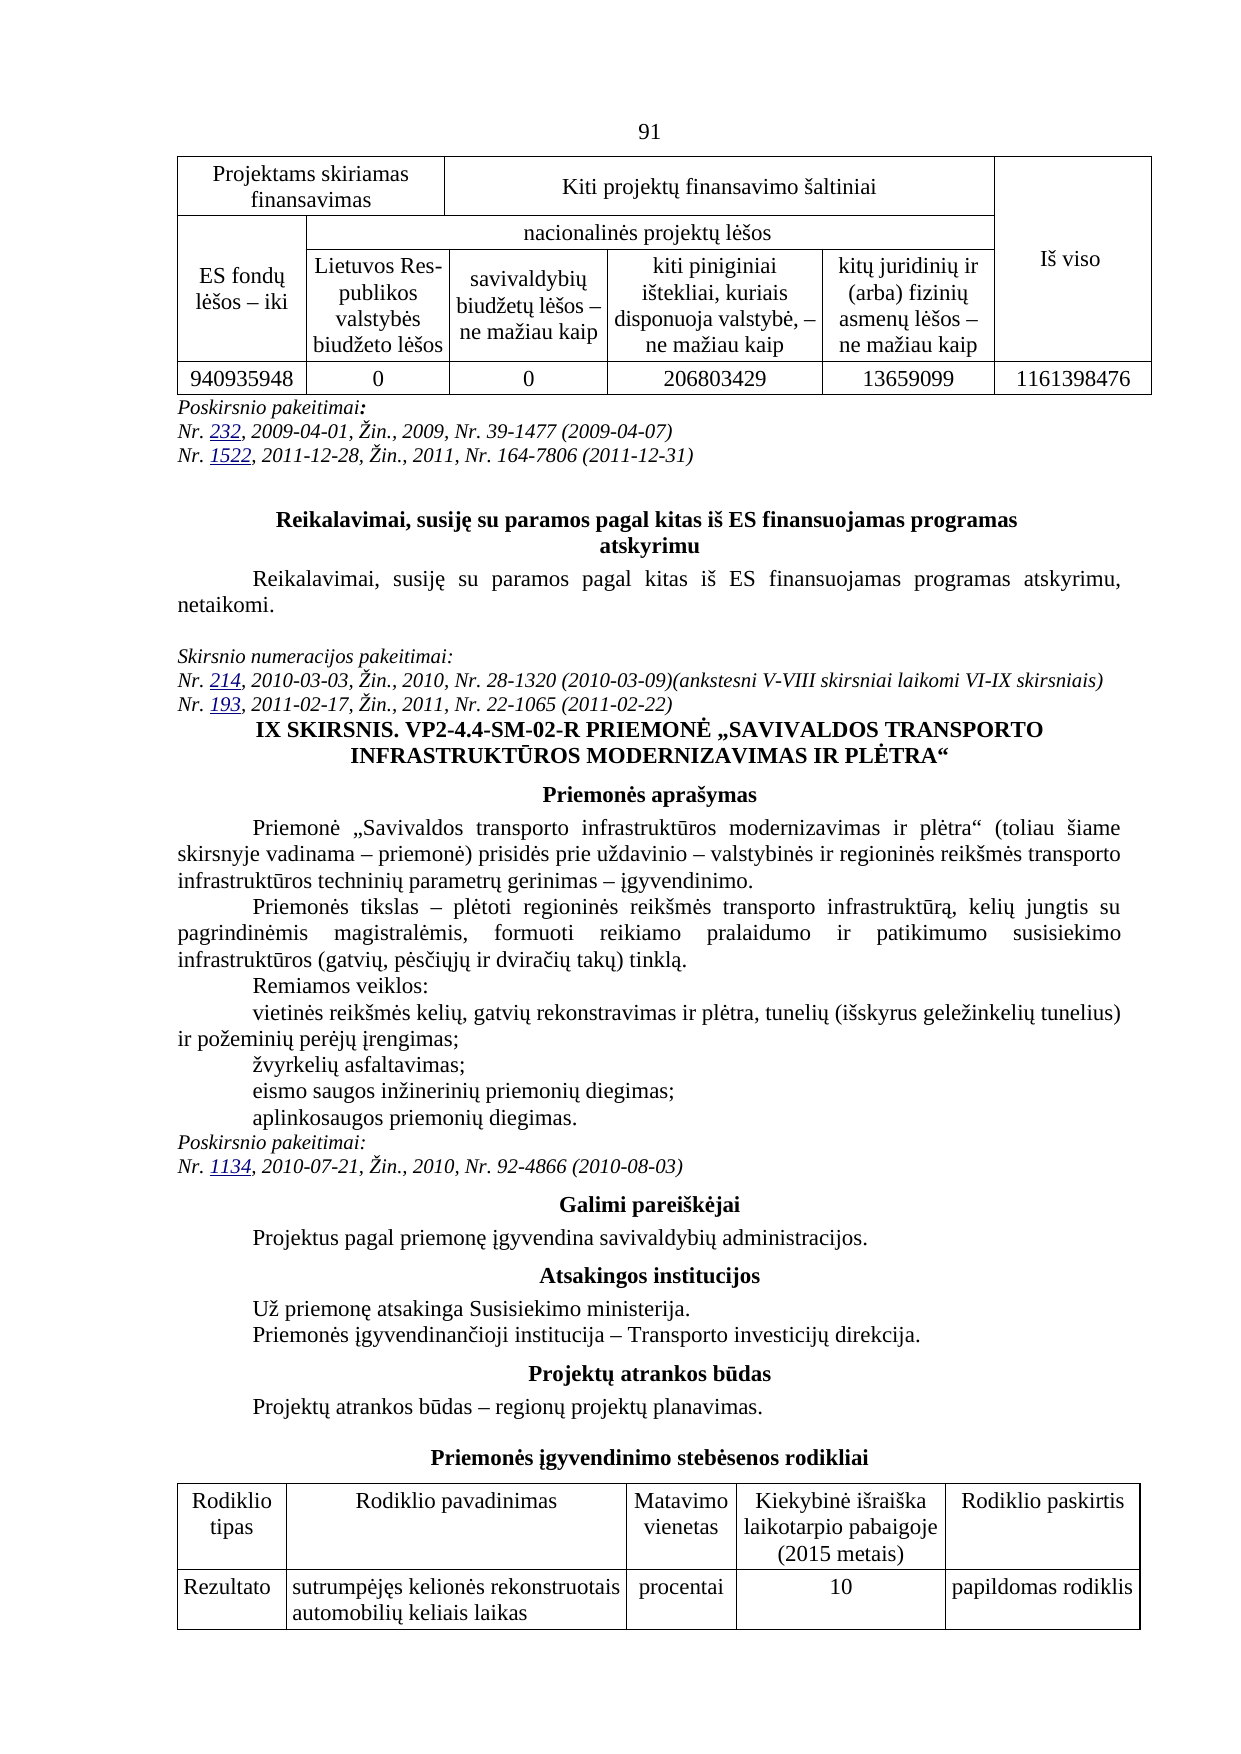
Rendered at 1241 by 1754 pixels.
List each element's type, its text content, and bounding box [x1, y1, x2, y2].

table_cell Lietuvos Res­publikos valstybės biudžeto lėšos [307, 250, 449, 361]
table_header Projektams skiriamas finansavimas [178, 157, 444, 215]
table_cell 940935948 [178, 362, 306, 394]
text Priemonės įgyvendinimo stebėsenos rodikliai [177, 1444, 1122, 1471]
table_cell 13659099 [823, 362, 994, 394]
table_cell ES fondų lėšos – iki [178, 216, 306, 361]
table_header Rodiklio pavadinimas [287, 1484, 626, 1569]
text Priemonės įgyvendinančioji institucija – Transporto investicijų direkcija. [177, 1321, 1122, 1348]
text aplinkosaugos priemonių diegimas. [177, 1104, 1122, 1130]
text IX SKIRSNIS. VP2-4.4-SM-02-R PRIEMONĖ „SAVIVALDOS TRANSPORTO INFRASTRUKTŪROS MODERNIZAVIMAS IR PLĖTRA“ [177, 716, 1122, 769]
text Projektų atrankos būdas [177, 1360, 1122, 1387]
table_cell kitų juridinių ir (arba) fizinių asmenų lėšos – ne mažiau kaip [823, 250, 994, 361]
table_header Kiti projektų finansavimo šaltiniai [445, 157, 994, 215]
table_cell 10 [737, 1570, 945, 1628]
text Projektų atrankos būdas – regionų projektų planavimas. [177, 1393, 1122, 1419]
table_cell 0 [450, 362, 607, 394]
text Reikalavimai, susiję su paramos pagal kitas iš ES finansuojamas programas atskyrimu, netaikomi. [177, 565, 1122, 618]
table_header Matavimo vienetas [627, 1484, 736, 1569]
table_cell sutrumpėjęs kelionės rekonstruotais automobilių keliais laikas [287, 1570, 626, 1628]
table_cell kiti piniginiai ištekliai, kuriais disponuoja valstybė, – ne mažiau kaip [608, 250, 822, 361]
text Priemonės aprašymas [177, 781, 1122, 808]
table_cell savivaldybių biudžetų lėšos – ne mažiau kaip [450, 250, 607, 361]
table_header Kiekybinė išraiška laikotarpio pabaigoje (2015 metais) [737, 1484, 945, 1569]
text Nr. 214, 2010-03-03, Žin., 2010, Nr. 28-1320 (2010-03-09)(ankstesni V-VIII skirsniai laikomi VI-IX skirsniais) [177, 668, 1122, 692]
table_cell 206803429 [608, 362, 822, 394]
text Atsakingos institucijos [177, 1262, 1122, 1289]
table_cell papildomas rodiklis [946, 1570, 1139, 1628]
text Remiamos veiklos: [177, 972, 1122, 998]
text Reikalavimai, susiję su paramos pagal kitas iš ES finansuojamas programas atskyrimu [177, 480, 1122, 559]
text Priemonės tikslas – plėtoti regioninės reikšmės transporto infrastruktūrą, kelių jungtis su pagrindinėmis magistralėmis, formuoti reikiamo pralaidumo ir patikimumo susisiekimo infrastruktūros (gatvių, pėsčiųjų ir dviračių takų) tinklą. [177, 893, 1122, 972]
table_header Rodiklio tipas [178, 1484, 286, 1569]
text eismo saugos inžinerinių priemonių diegimas; [177, 1078, 1122, 1104]
text Už priemonę atsakinga Susisiekimo ministerija. [177, 1295, 1122, 1321]
text Poskirsnio pakeitimai: [177, 1130, 1122, 1154]
table_cell nacionalinės projektų lėšos [307, 216, 994, 248]
text Skirsnio numeracijos pakeitimai: [177, 644, 1122, 668]
text Nr. 232, 2009-04-01, Žin., 2009, Nr. 39-1477 (2009-04-07) [177, 419, 1122, 443]
text žvyrkelių asfaltavimas; [177, 1051, 1122, 1078]
text Nr. 1522, 2011-12-28, Žin., 2011, Nr. 164-7806 (2011-12-31) [177, 443, 1122, 467]
text vietinės reikšmės kelių, gatvių rekonstravimas ir plėtra, tunelių (išskyrus geležinkelių tunelius) ir požeminių perėjų įrengimas; [177, 998, 1122, 1051]
table_cell 0 [307, 362, 449, 394]
table_cell Rezultato [178, 1570, 286, 1628]
subtitle Poskirsnio pakeitimai: [177, 395, 1122, 419]
table_header Iš viso [995, 157, 1151, 361]
text Priemonė „Savivaldos transporto infrastruktūros modernizavimas ir plėtra“ (toliau šiame skirsnyje vadinama – priemonė) prisidės prie uždavinio – valstybinės ir regioninės reikšmės transporto infrastruktūros techninių parametrų gerinimas – įgyvendinimo. [177, 814, 1122, 893]
text Projektus pagal priemonę įgyvendina savivaldybių administracijos. [177, 1223, 1122, 1250]
table_cell procentai [627, 1570, 736, 1628]
table_header Rodiklio paskirtis [946, 1484, 1139, 1569]
text Galimi pareiškėjai [177, 1191, 1122, 1217]
text Nr. 193, 2011-02-17, Žin., 2011, Nr. 22-1065 (2011-02-22) [177, 692, 1122, 716]
text Nr. 1134, 2010-07-21, Žin., 2010, Nr. 92-4866 (2010-08-03) [177, 1154, 1122, 1178]
table_cell 1161398476 [995, 362, 1151, 394]
